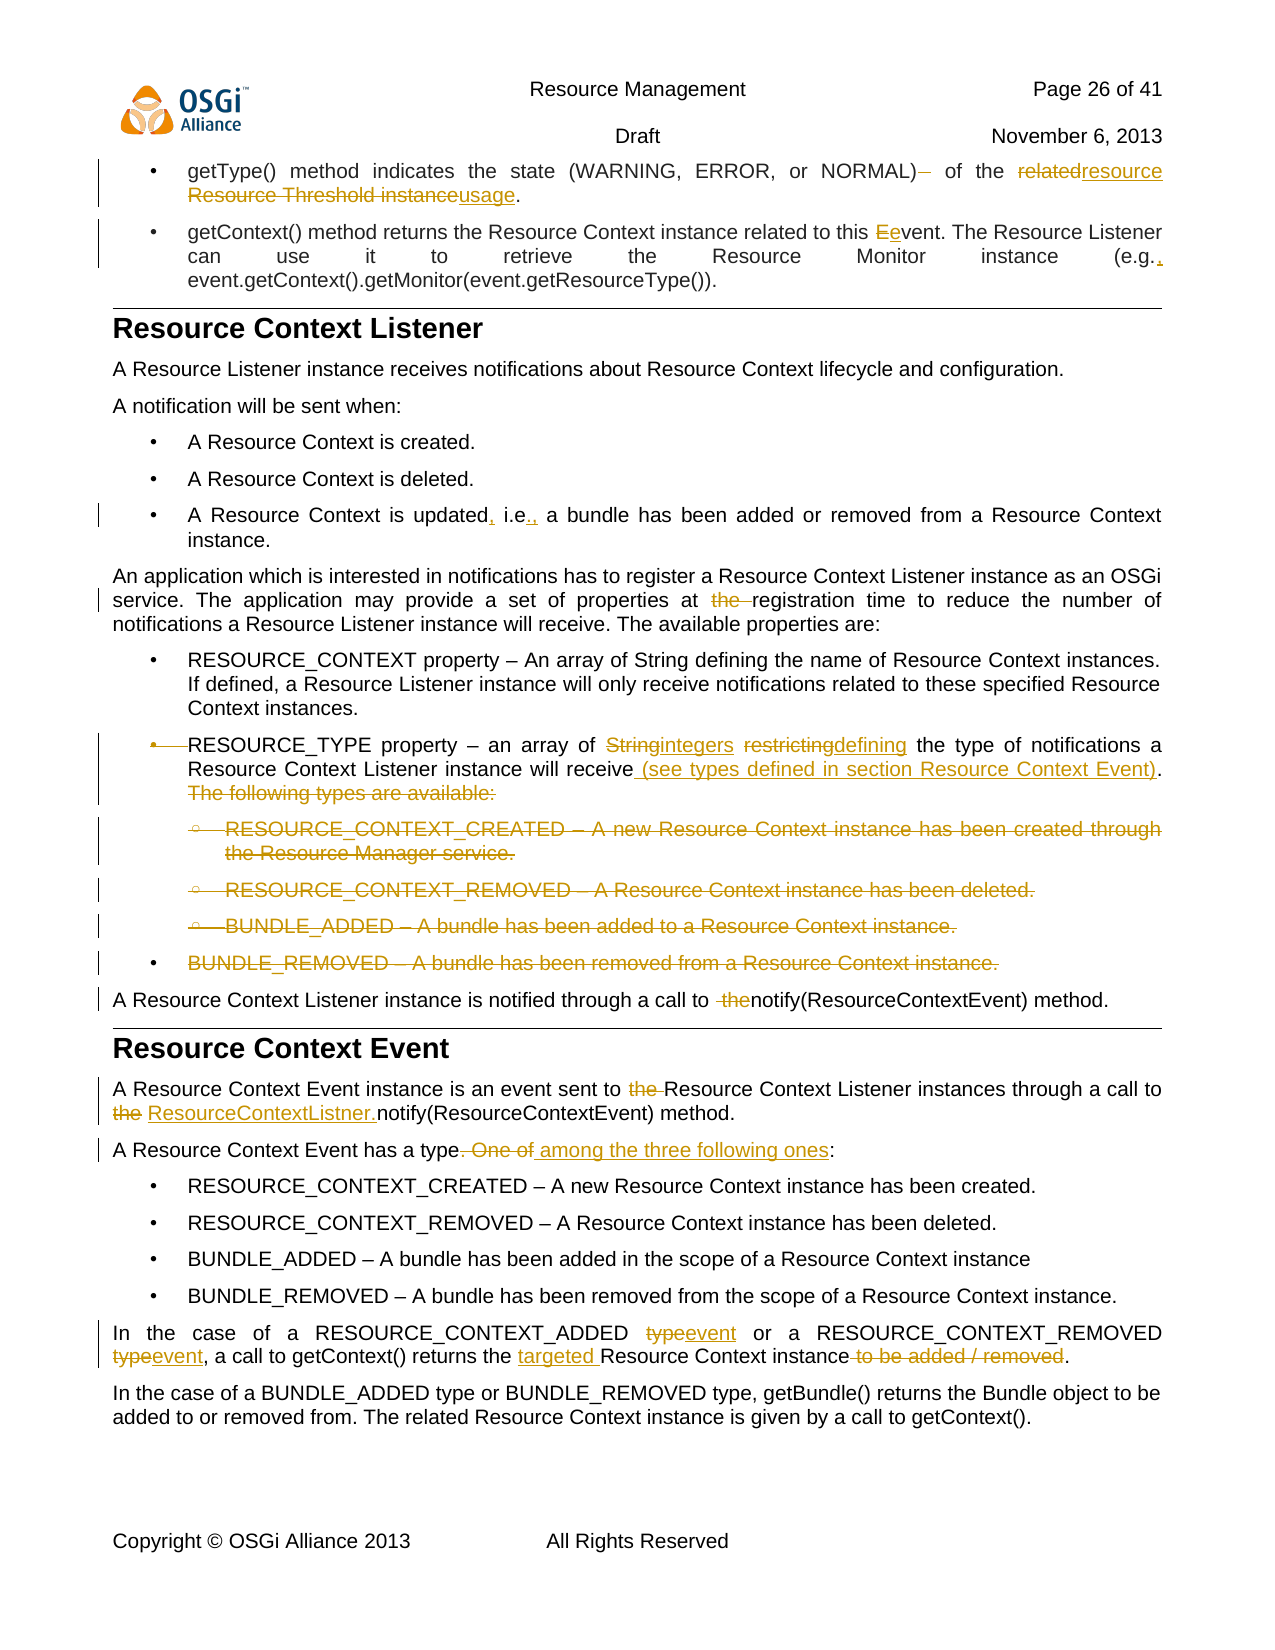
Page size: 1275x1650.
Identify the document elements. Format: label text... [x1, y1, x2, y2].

list A Resource Context is created. [150, 430, 1162, 454]
subtitle Resource Context Listener [112, 309, 1162, 345]
list BUNDLE_ADDED – A bundle has been added in the scope of a Resource Context instance [150, 1247, 1162, 1271]
text In the case of a RESOURCE_CONTEXT_ADDED event or a RESOURCE_CONTEXT_REMOVED event, a call to getContext() returns the targeted Resource Context instance. [112, 1320, 1162, 1368]
list RESOURCE_CONTEXT_REMOVED – A Resource Context instance has been deleted. [150, 1211, 1162, 1235]
text A Resource Context Listener instance is notified through a call to notify(ResourceContextEvent) method. [112, 987, 1162, 1011]
list getContext() method returns the Resource Context instance related to this event. The Resource Listener can use it to retrieve the Resource Monitor instance (e.g., event.getContext().getMonitor(event.getResourceType()). [150, 219, 1162, 291]
list A Resource Context is deleted. [150, 467, 1162, 491]
list RESOURCE_TYPE property – an array of integers defining the type of notifications a Resource Context Listener instance will receive (see types defined in section Resource Context Event). [150, 733, 1162, 805]
picture [113, 78, 257, 142]
text In the case of a BUNDLE_ADDED type or BUNDLE_REMOVED type, getBundle() returns the Bundle object to be added to or removed from. The related Resource Context instance is given by a call to getContext(). [112, 1381, 1162, 1429]
text A notification will be sent when: [112, 394, 1162, 418]
text A Resource Context Event has a type among the three following ones: [112, 1138, 1162, 1162]
text A Resource Context Event instance is an event sent to Resource Context Listener instances through a call to ResourceContextListner.notify(ResourceContextEvent) method. [112, 1077, 1162, 1125]
subtitle Resource Context Event [112, 1029, 1162, 1065]
text A Resource Listener instance receives notifications about Resource Context lifecycle and configuration. [112, 357, 1162, 381]
text An application which is interested in notifications has to register a Resource Context Listener instance as an OSGi service. The application may provide a set of properties at registration time to reduce the number of notifications a Resource Listener instance will receive. The available properties are: [112, 564, 1162, 636]
list RESOURCE_CONTEXT_CREATED – A new Resource Context instance has been created. [150, 1174, 1162, 1198]
list BUNDLE_REMOVED – A bundle has been removed from the scope of a Resource Context instance. [150, 1284, 1162, 1308]
list getType() method indicates the state (WARNING, ERROR, or NORMAL) of the resource usage. [150, 159, 1162, 207]
list A Resource Context is updated, i.e., a bundle has been added or removed from a Resource Context instance. [150, 503, 1162, 551]
list RESOURCE_CONTEXT property – An array of String defining the name of Resource Context instances. If defined, a Resource Listener instance will only receive notifications related to these specified Resource Context instances. [150, 648, 1162, 720]
